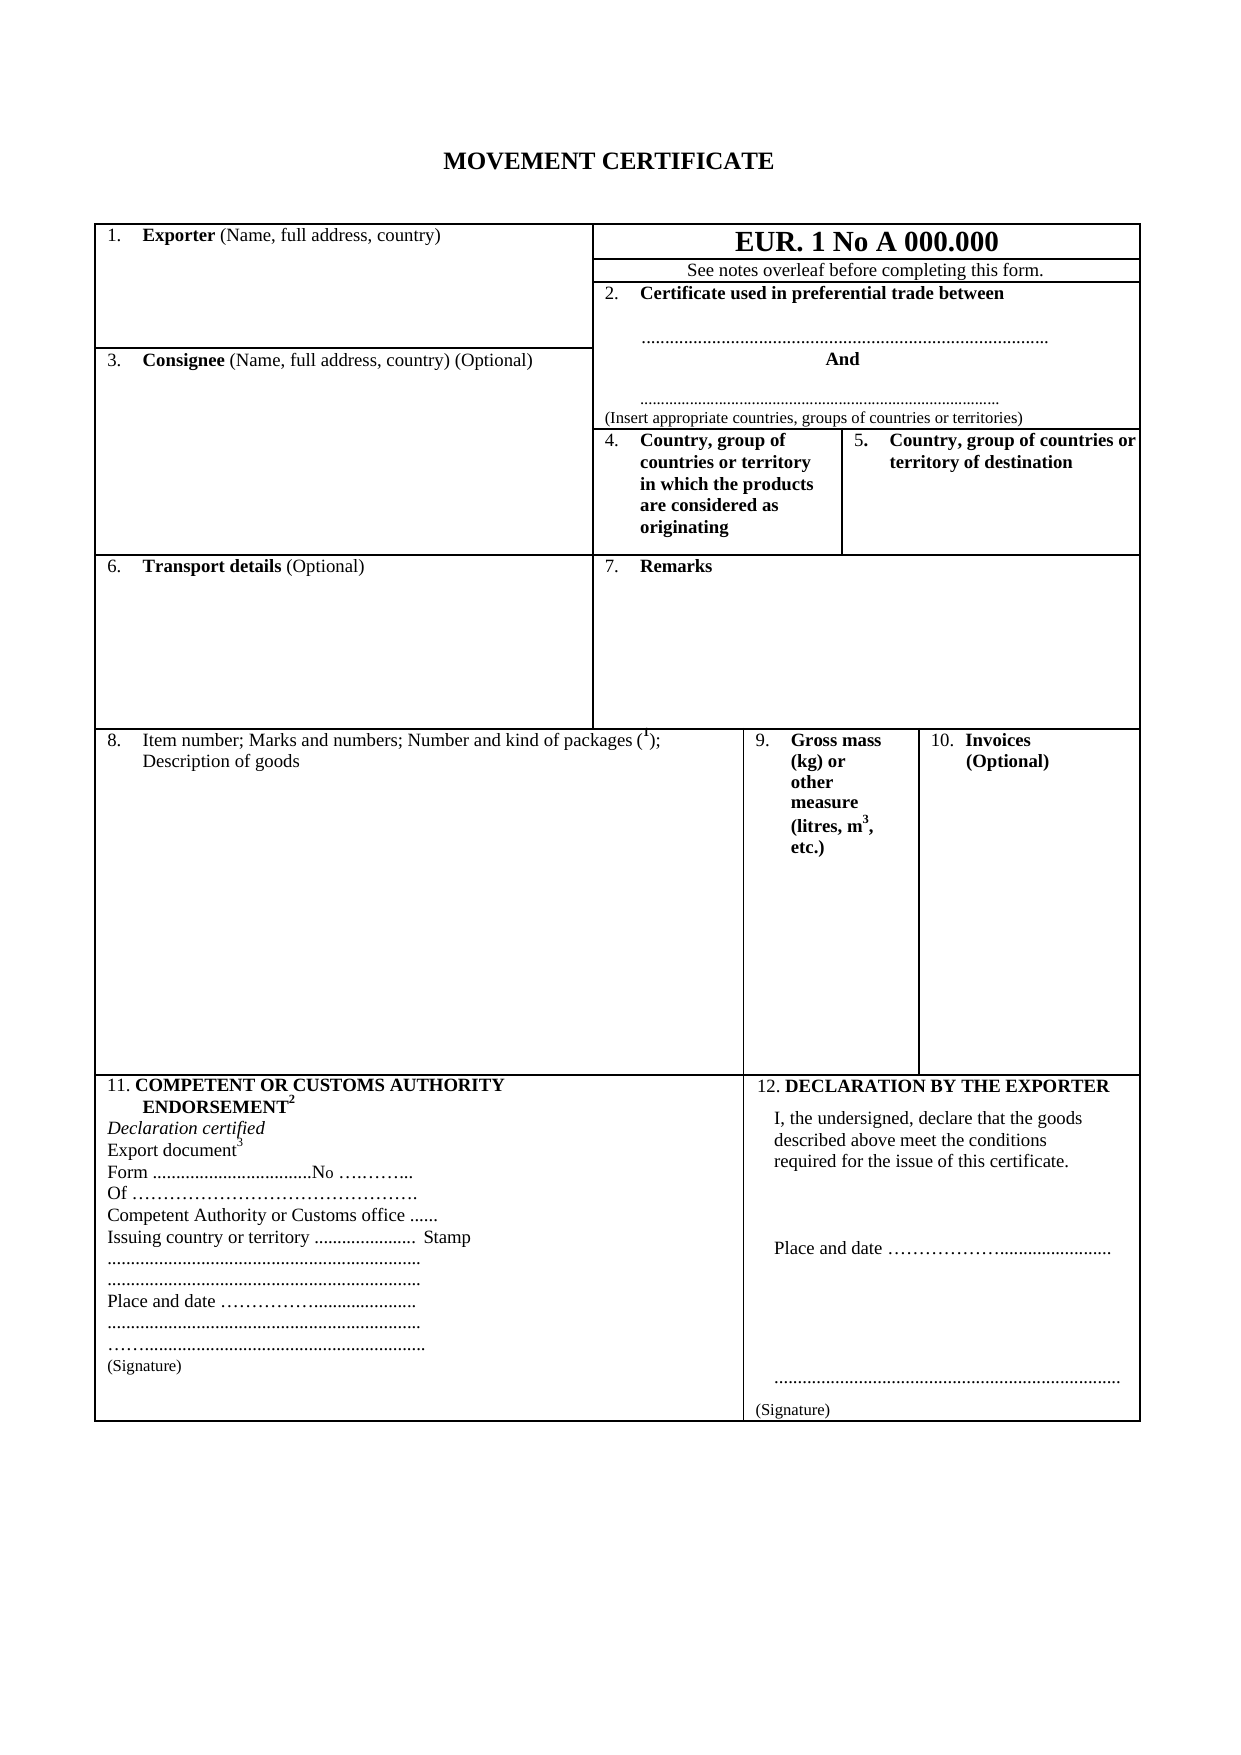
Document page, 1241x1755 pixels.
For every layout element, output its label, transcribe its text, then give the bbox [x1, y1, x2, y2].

table_cell 7. Remarks [594, 556, 1139, 728]
table_cell 2. Certificate used in preferential trade between ....................................................................................... And ....................................................................................... (Insert appropriate countries, groups of countries or territories) [594, 283, 1139, 428]
table_cell See notes overleaf before completing this form. [594, 260, 1139, 281]
table_header 1. Exporter (Name, full address, country) [96, 225, 592, 347]
table_cell 6. Transport details (Optional) [96, 556, 592, 728]
table_cell 10. Invoices (Optional) [920, 730, 1139, 1074]
table_cell 3. Consignee (Name, full address, country) (Optional) [96, 349, 592, 554]
table_header EUR. 1 No A 000.000 [594, 225, 1139, 258]
table_cell 4. Country, group of countries or territory in which the products are considered as originating [594, 430, 841, 554]
table_cell 11. COMPETENT OR CUSTOMS AUTHORITY ENDORSEMENT2 Declaration certified Export document3 Form ..................................No ….……... Of ………………………………………. Competent Authority or Customs office ...... Issuing country or territory ...................... Stamp ................................................................... ................................................................... Place and date ……………...................... ................................................................... ……............................................................ (Signature) [96, 1076, 743, 1420]
table_cell 5. Country, group of countries or territory of destination [843, 430, 1139, 554]
table_cell 12. DECLARATION BY THE EXPORTER I, the undersigned, declare that the goods described above meet the conditions required for the issue of this certificate. Place and date ………………........................ .......................................................................... (Signature) [744, 1076, 1139, 1420]
table_cell 9. Gross mass (kg) or other measure (litres, m3, etc.) [744, 730, 918, 1074]
text MOVEMENT CERTIFICATE [83, 146, 1134, 174]
table_cell 8. Item number; Marks and numbers; Number and kind of packages (1); Description of goods [96, 730, 743, 1074]
